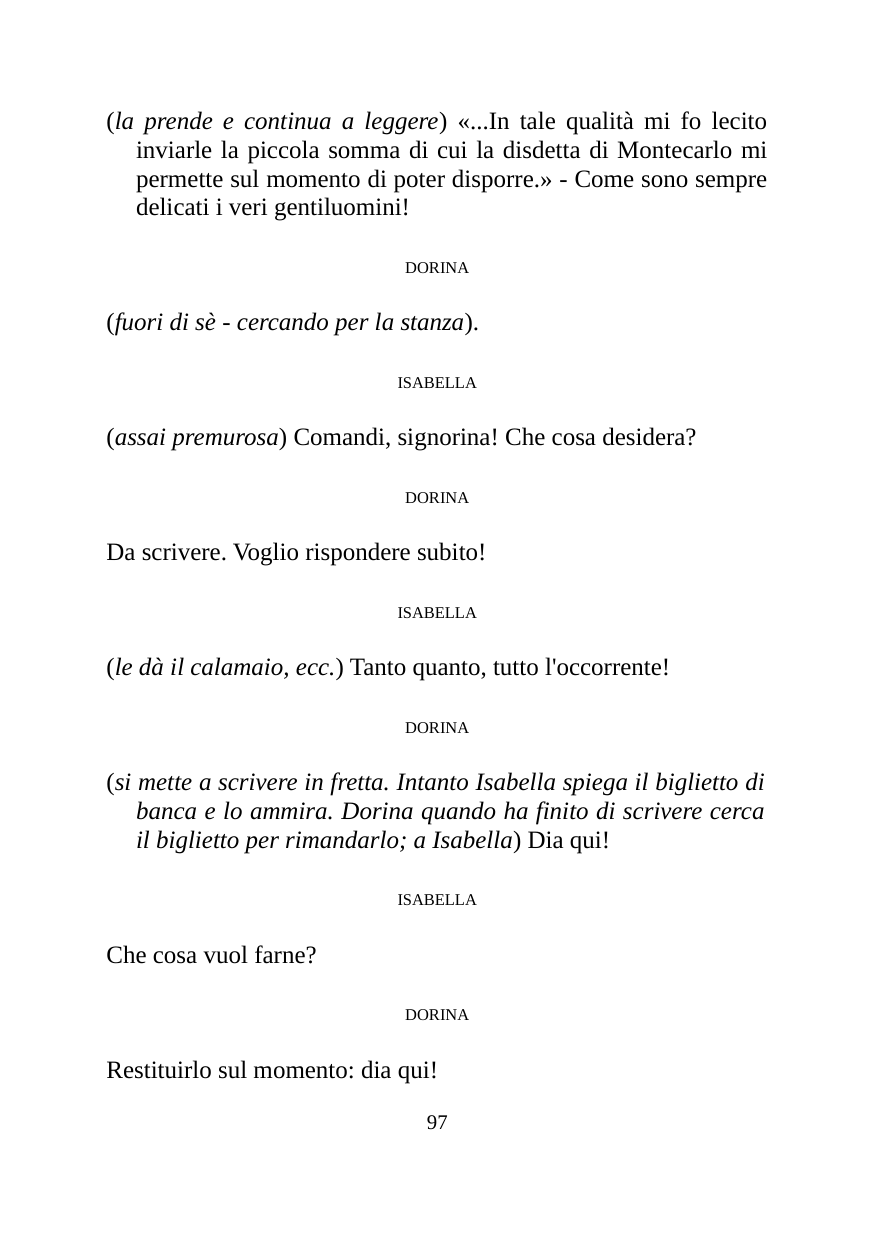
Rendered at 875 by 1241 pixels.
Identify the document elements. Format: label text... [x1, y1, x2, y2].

text (la prende e continua a leggere) «...In tale qualità mi fo lecito inviarle la piccola somma di cui la disdetta di Montecarlo mi permette sul momento di poter disporre.» - Come sono sempre delicati i veri gentiluomini! [106, 106, 768, 221]
text isabella [106, 365, 768, 394]
text dorina [106, 710, 768, 739]
text (si mette a scrivere in fretta. Intanto Isabella spiega il biglietto di banca e lo ammira. Dorina quando ha finito di scrivere cerca il biglietto per rimandarlo; a Isabella) Dia qui! [106, 767, 768, 854]
text (assai premurosa) Comandi, signorina! Che cosa desidera? [106, 422, 768, 451]
text isabella [106, 595, 768, 624]
text isabella [106, 882, 768, 911]
text Che cosa vuol farne? [106, 940, 768, 969]
text dorina [106, 997, 768, 1026]
text Da scrivere. Voglio rispondere subito! [106, 537, 768, 566]
text (fuori di sè - cercando per la stanza). [106, 307, 768, 336]
text Restituirlo sul momento: dia qui! [106, 1055, 768, 1084]
text dorina [106, 250, 768, 279]
text dorina [106, 480, 768, 509]
text (le dà il calamaio, ecc.) Tanto quanto, tutto l'occorrente! [106, 652, 768, 681]
